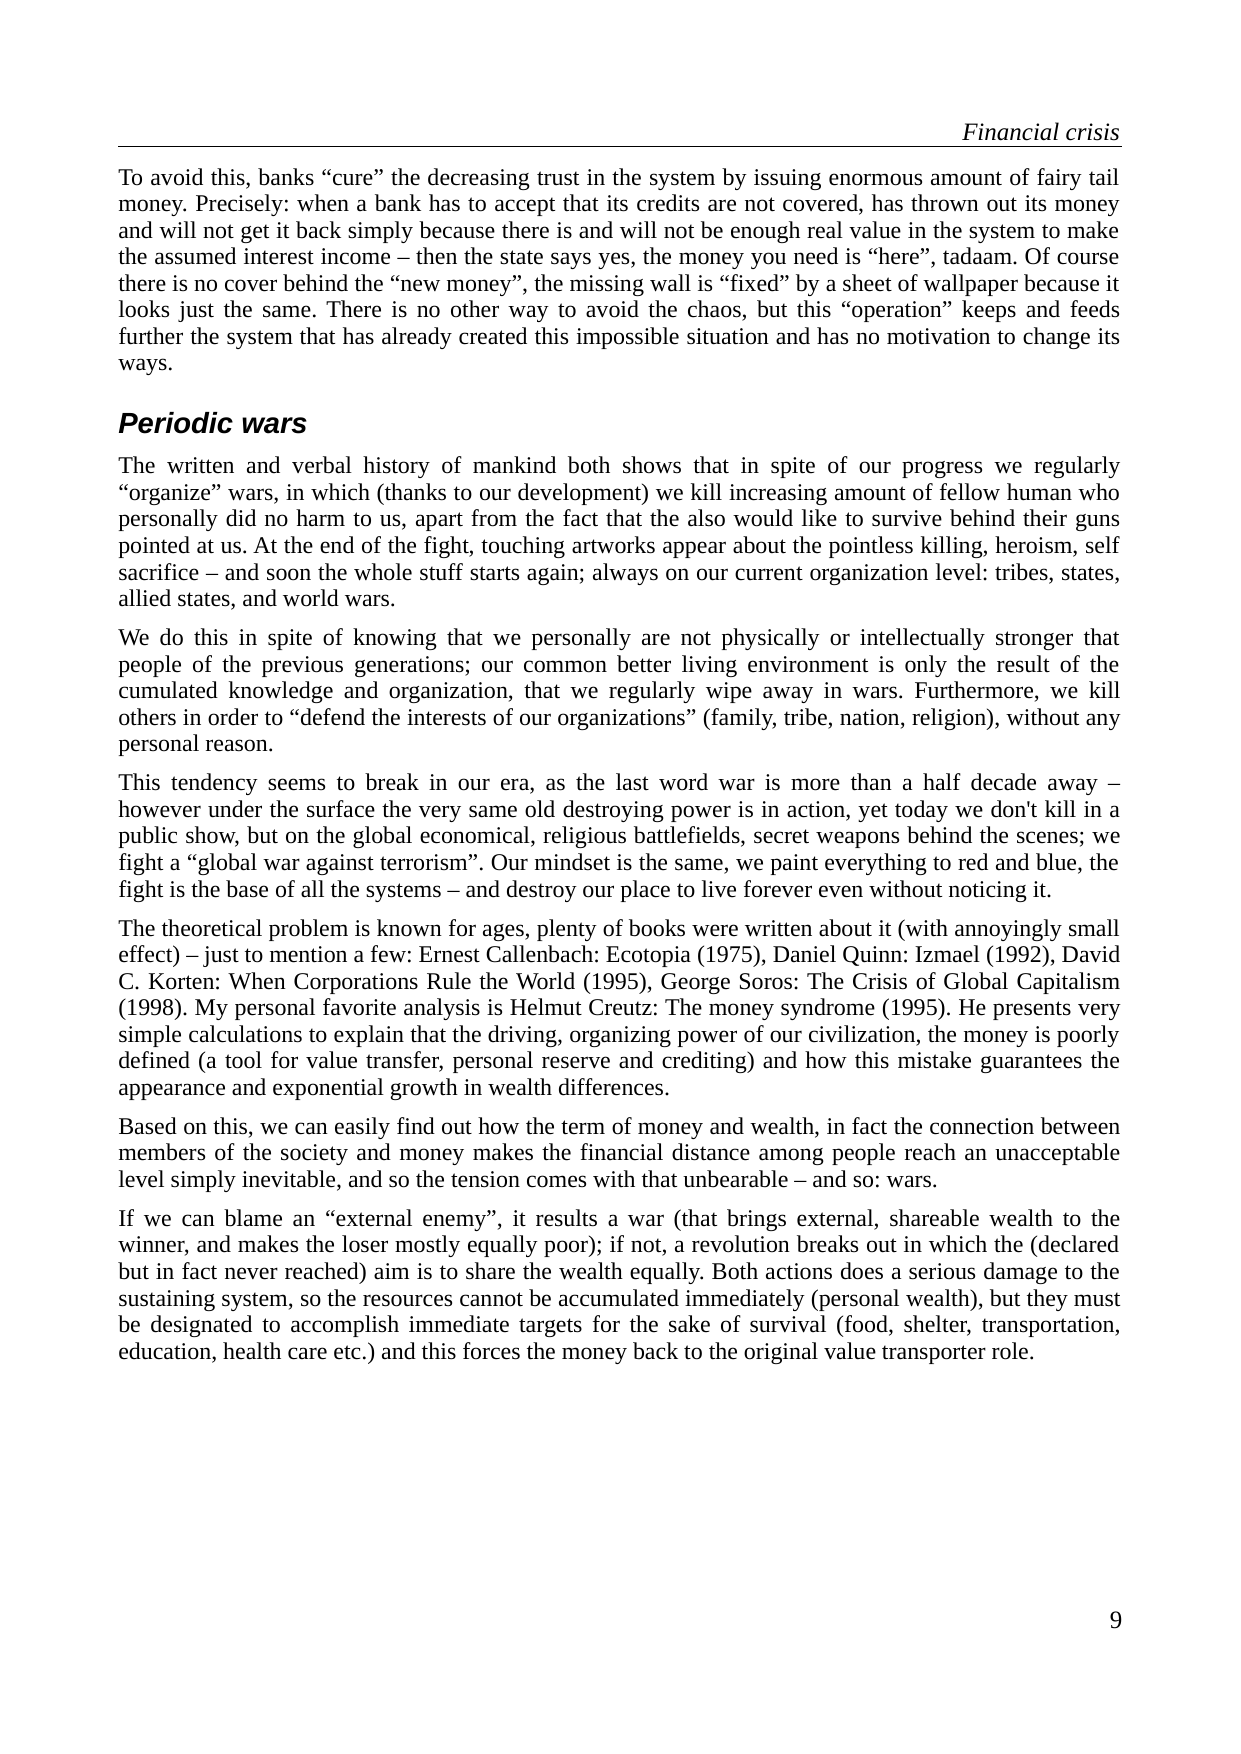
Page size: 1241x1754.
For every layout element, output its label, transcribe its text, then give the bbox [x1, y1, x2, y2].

text We do this in spite of knowing that we personally are not physically or intellectually stronger that people of the previous generations; our common better living environment is only the result of the cumulated knowledge and organization, that we regularly wipe away in wars. Furthermore, we kill others in order to “defend the interests of our organizations” (family, tribe, nation, religion), without any personal reason. [118, 624, 1122, 757]
subtitle Periodic wars [118, 407, 1122, 440]
text If we can blame an “external enemy”, it results a war (that brings external, shareable wealth to the winner, and makes the loser mostly equally poor); if not, a revolution breaks out in which the (declared but in fact never reached) aim is to share the wealth equally. Both actions does a serious damage to the sustaining system, so the resources cannot be accumulated immediately (personal wealth), but they must be designated to accomplish immediate targets for the sake of survival (food, shelter, transportation, education, health care etc.) and this forces the money back to the original value transporter role. [118, 1205, 1122, 1364]
text This tendency seems to break in our era, as the last word war is more than a half decade away – however under the surface the very same old destroying power is in action, yet today we don't kill in a public show, but on the global economical, religious battlefields, secret weapons behind the scenes; we fight a “global war against terrorism”. Our mindset is the same, we paint everything to red and blue, the fight is the base of all the systems – and destroy our place to live forever even without noticing it. [118, 769, 1122, 902]
text Based on this, we can easily find out how the term of money and wealth, in fact the connection between members of the society and money makes the financial distance among people reach an unacceptable level simply inevitable, and so the tension comes with that unbearable – and so: wars. [118, 1113, 1122, 1193]
text The written and verbal history of mankind both shows that in spite of our progress we regularly “organize” wars, in which (thanks to our development) we kill increasing amount of fellow human who personally did no harm to us, apart from the fact that the also would like to survive behind their guns pointed at us. At the end of the fight, touching artworks appear about the pointless killing, heroism, self sacrifice – and soon the whole stuff starts again; always on our current organization level: tribes, states, allied states, and world wars. [118, 452, 1122, 612]
text To avoid this, banks “cure” the decreasing trust in the system by issuing enormous amount of fairy tail money. Precisely: when a bank has to accept that its credits are not covered, has thrown out its money and will not get it back simply because there is and will not be enough real value in the system to make the assumed interest income – then the state says yes, the money you need is “here”, tadaam. Of course there is no cover behind the “new money”, the missing wall is “fixed” by a sheet of wallpaper because it looks just the same. There is no other way to avoid the chaos, but this “operation” keeps and feeds further the system that has already created this impossible situation and has no motivation to change its ways. [118, 164, 1122, 376]
text The theoretical problem is known for ages, plenty of books were written about it (with annoyingly small effect) – just to mention a few: Ernest Callenbach: Ecotopia (1975), Daniel Quinn: Izmael (1992), David C. Korten: When Corporations Rule the World (1995), George Soros: The Crisis of Global Capitalism (1998). My personal favorite analysis is Helmut Creutz: The money syndrome (1995). He presents very simple calculations to explain that the driving, organizing power of our civilization, the money is poorly defined (a tool for value transfer, personal reserve and crediting) and how this mistake guarantees the appearance and exponential growth in wealth differences. [118, 915, 1122, 1101]
